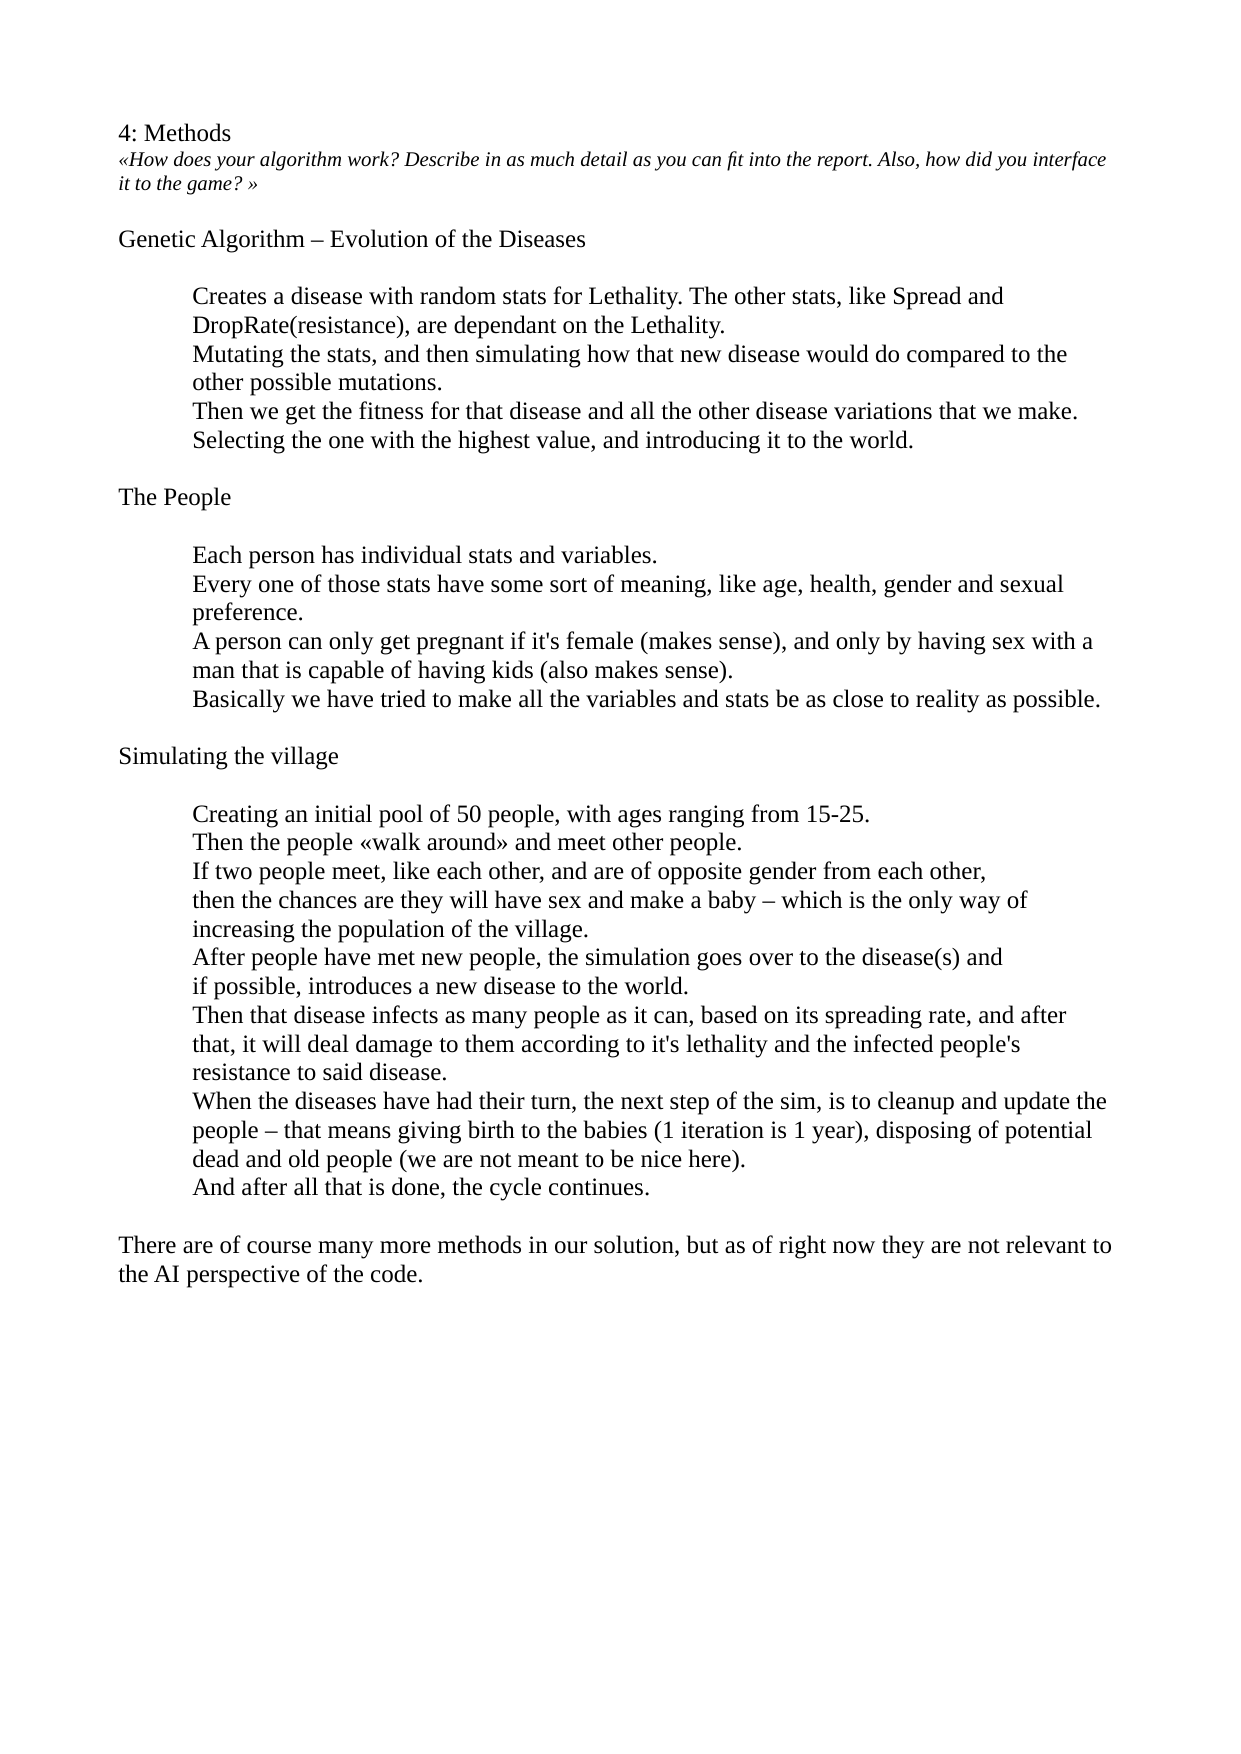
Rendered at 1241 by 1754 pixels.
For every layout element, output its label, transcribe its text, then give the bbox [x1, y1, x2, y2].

text increasing the population of the village. [118, 914, 1122, 942]
text Creates a disease with random stats for Lethality. The other stats, like Spread and DropRate(resistance), are dependant on the Lethality. [118, 281, 1122, 339]
text After people have met new people, the simulation goes over to the disease(s) and [118, 942, 1122, 971]
text Selecting the one with the highest value, and introducing it to the world. [118, 425, 1122, 454]
text Then we get the fitness for that disease and all the other disease variations that we make. [118, 396, 1122, 425]
text Basically we have tried to make all the variables and stats be as close to reality as possible. [118, 684, 1122, 712]
text resistance to said disease. [118, 1057, 1122, 1086]
text A person can only get pregnant if it's female (makes sense), and only by having sex with a [118, 626, 1122, 655]
text then the chances are they will have sex and make a baby – which is the only way of [118, 885, 1122, 914]
text Creating an initial pool of 50 people, with ages ranging from 15-25. [118, 799, 1122, 827]
text Every one of those stats have some sort of meaning, like age, health, gender and sexual preference. [118, 569, 1122, 626]
text The People [118, 482, 1122, 511]
text «How does your algorithm work? Describe in as much detail as you can ﬁt into the report. Also, how did you interface it to the game? » [118, 147, 1122, 195]
text Then the people «walk around» and meet other people. [118, 827, 1122, 856]
text Simulating the village [118, 741, 1122, 770]
text Then that disease infects as many people as it can, based on its spreading rate, and after [118, 1000, 1122, 1029]
text If two people meet, like each other, and are of opposite gender from each other, [118, 856, 1122, 885]
text And after all that is done, the cycle continues. [118, 1172, 1122, 1201]
text 4: Methods [118, 118, 1122, 147]
text man that is capable of having kids (also makes sense). [118, 655, 1122, 684]
text Each person has individual stats and variables. [118, 540, 1122, 569]
text When the diseases have had their turn, the next step of the sim, is to cleanup and update the [118, 1086, 1122, 1115]
text dead and old people (we are not meant to be nice here). [118, 1144, 1122, 1172]
text There are of course many more methods in our solution, but as of right now they are not relevant to the AI perspective of the code. [118, 1230, 1122, 1287]
text people – that means giving birth to the babies (1 iteration is 1 year), disposing of potential [118, 1115, 1122, 1144]
text if possible, introduces a new disease to the world. [118, 971, 1122, 1000]
text Mutating the stats, and then simulating how that new disease would do compared to the other possible mutations. [118, 339, 1122, 396]
text Genetic Algorithm – Evolution of the Diseases [118, 224, 1122, 252]
text that, it will deal damage to them according to it's lethality and the infected people's [118, 1029, 1122, 1057]
